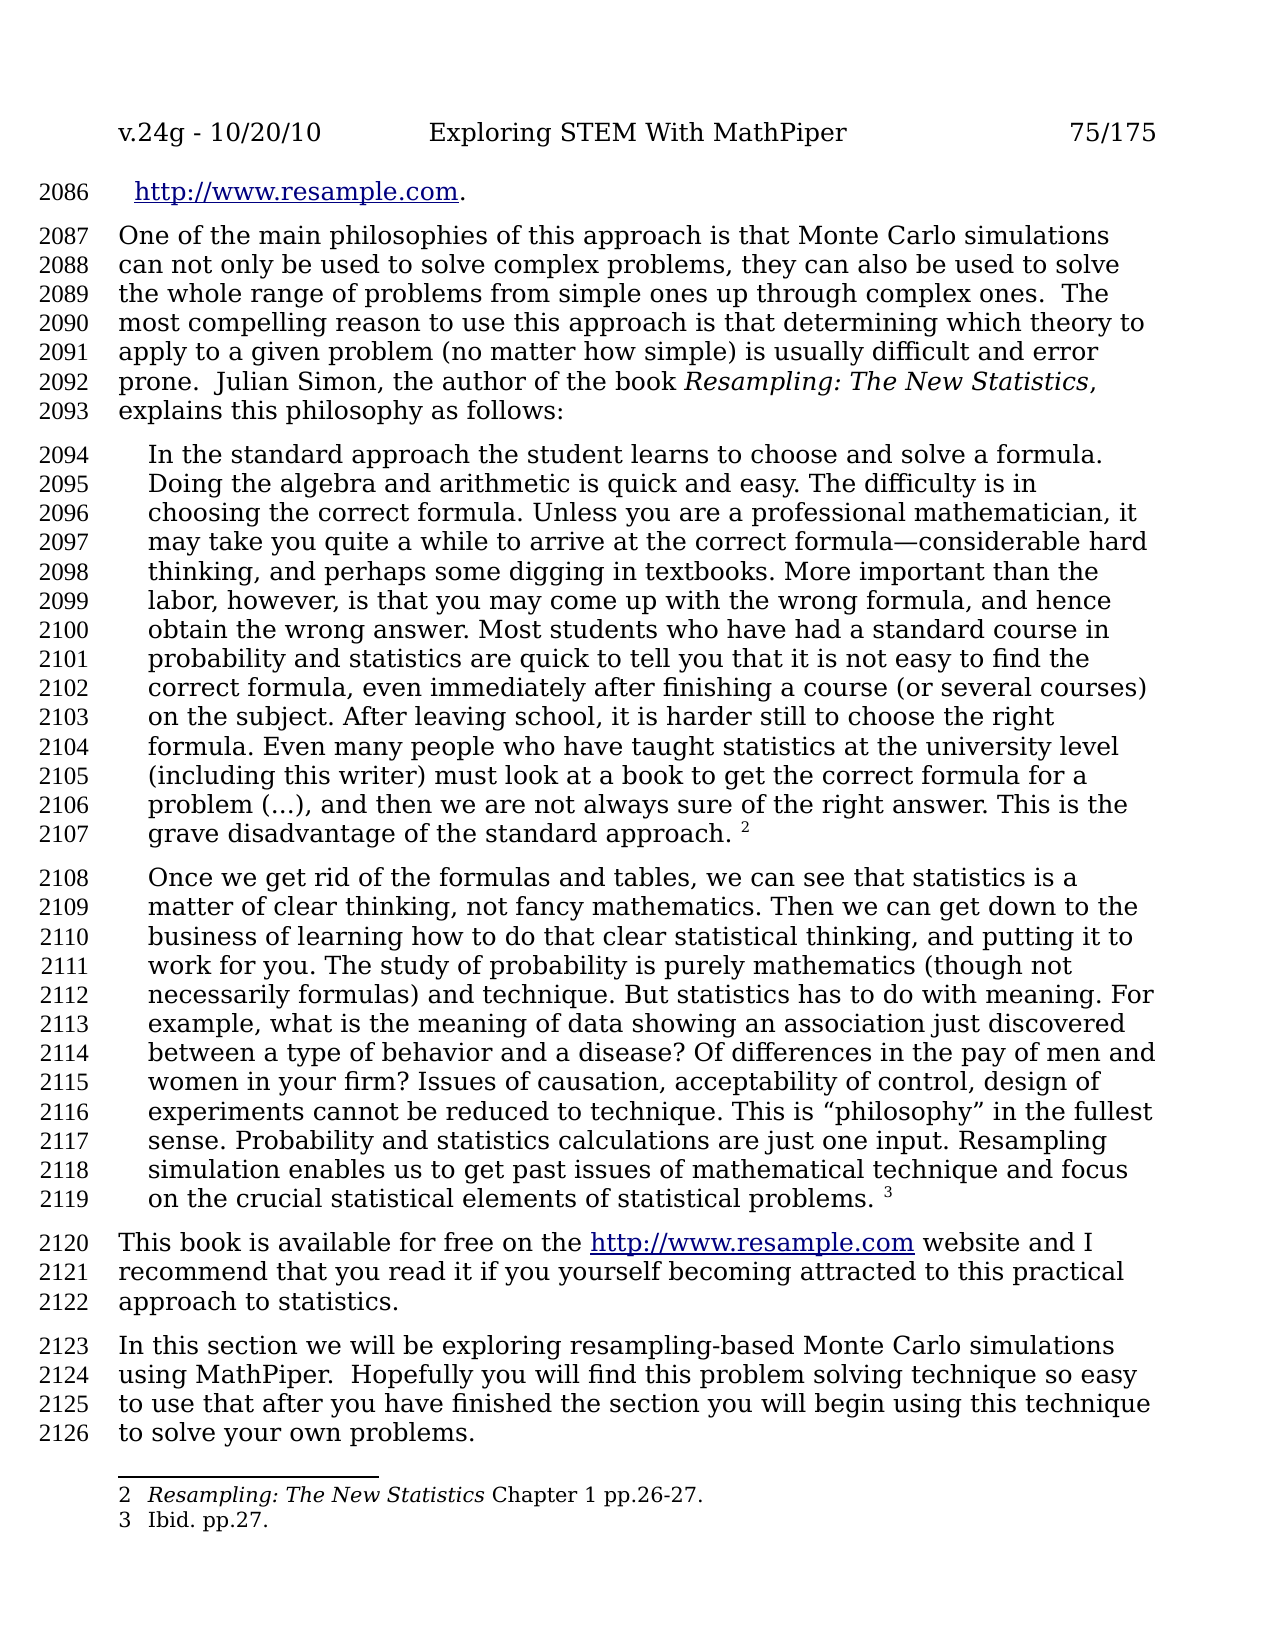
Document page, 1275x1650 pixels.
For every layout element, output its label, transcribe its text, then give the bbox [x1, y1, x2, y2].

text In the standard approach the student learns to choose and solve a formula. Doing the algebra and arithmetic is quick and easy. The difficulty is in choosing the correct formula. Unless you are a professional mathematician, it may take you quite a while to arrive at the correct formula—considerable hard thinking, and perhaps some digging in textbooks. More important than the labor, however, is that you may come up with the wrong formula, and hence obtain the wrong answer. Most students who have had a standard course in probability and statistics are quick to tell you that it is not easy to find the correct formula, even immediately after finishing a course (or several courses) on the subject. After leaving school, it is harder still to choose the right formula. Even many people who have taught statistics at the university level (including this writer) must look at a book to get the correct formula for a problem (...), and then we are not always sure of the right answer. This is the grave disadvantage of the standard approach. [148, 440, 1157, 848]
text Once we get rid of the formulas and tables, we can see that statistics is a matter of clear thinking, not fancy mathematics. Then we can get down to the business of learning how to do that clear statistical thinking, and putting it to work for you. The study of probability is purely mathematics (though not necessarily formulas) and technique. But statistics has to do with meaning. For example, what is the meaning of data showing an association just discovered between a type of behavior and a disease? Of differences in the pay of men and women in your firm? Issues of causation, acceptability of control, design of experiments cannot be reduced to technique. This is “philosophy” in the fullest sense. Probability and statistics calculations are just one input. Resampling simulation enables us to get past issues of mathematical technique and focus on the crucial statistical elements of statistical problems. [148, 863, 1157, 1213]
text Ibid. pp.27. [118, 1508, 1157, 1532]
text Resampling: The New Statistics Chapter 1 pp.26-27. [118, 1483, 1157, 1508]
text One of the main philosophies of this approach is that Monte Carlo simulations can not only be used to solve complex problems, they can also be used to solve the whole range of problems from simple ones up through complex ones. The most compelling reason to use this approach is that determining which theory to apply to a given problem (no matter how simple) is usually difficult and error prone. Julian Simon, the author of the book Resampling: The New Statistics, explains this philosophy as follows: [118, 221, 1157, 425]
text In this section we will be exploring resampling-based Monte Carlo simulations using MathPiper. Hopefully you will find this problem solving technique so easy to use that after you have finished the section you will begin using this technique to solve your own problems. [118, 1331, 1157, 1448]
text This book is available for free on the http://www.resample.com website and I recommend that you read it if you yourself becoming attracted to this practical approach to statistics. [118, 1228, 1157, 1316]
text http://www.resample.com. [118, 177, 1157, 206]
